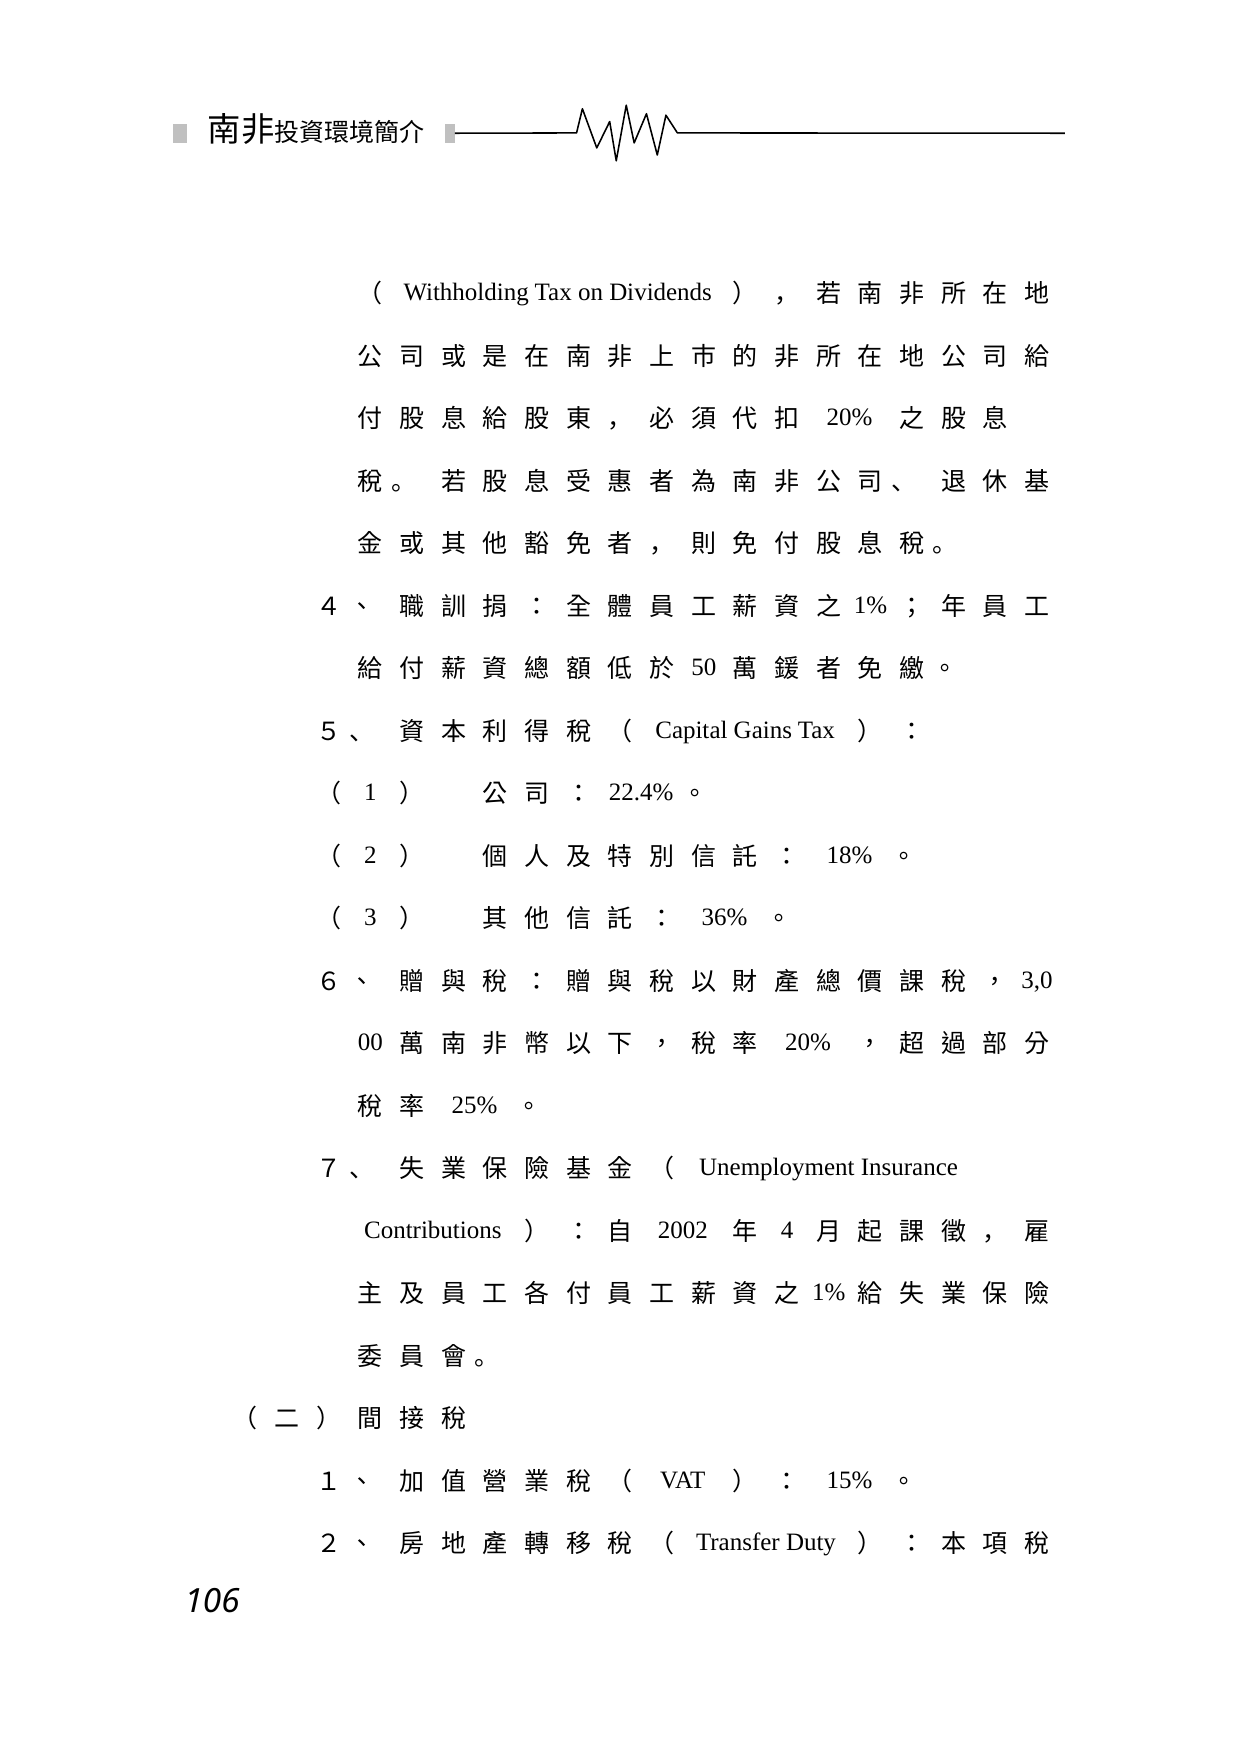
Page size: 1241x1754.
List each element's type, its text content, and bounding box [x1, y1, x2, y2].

text ６、贈與稅：贈與稅以財產總價課稅，3,000萬南非幣以下，稅率20%，超過部分稅率25%。 [281, 938, 1058, 1125]
text ５、資本利得稅（Capital Gains Tax）： [281, 688, 1058, 750]
text ２、房地產轉移稅（Transfer Duty）：本項稅 [281, 1500, 1058, 1563]
text （Withholding Tax on Dividends），若南非所在地公司或是在南非上市的非所在地公司給付股息給股東，必須代扣20%之股息稅。若股息受惠者為南非公司、退休基金或其他豁免者，則免付股息稅。 [281, 250, 1058, 563]
text （2） 個人及特別信託：18%。 [306, 813, 1058, 875]
text （1） 公司：22.4%。 [306, 750, 1058, 813]
text １、加值營業稅（VAT）：15%。 [281, 1438, 1058, 1500]
text ４、職訓捐：全體員工薪資之1%；年員工給付薪資總額低於50萬鍰者免繳。 [281, 563, 1058, 688]
text （二）間接稅 [207, 1375, 1058, 1438]
text ７、失業保險基金（Unemployment Insurance Contributions）：自2002年4月起課徵，雇主及員工各付員工薪資之1%給失業保險委員會。 [281, 1125, 1058, 1375]
text （3） 其他信託：36%。 [306, 875, 1058, 938]
